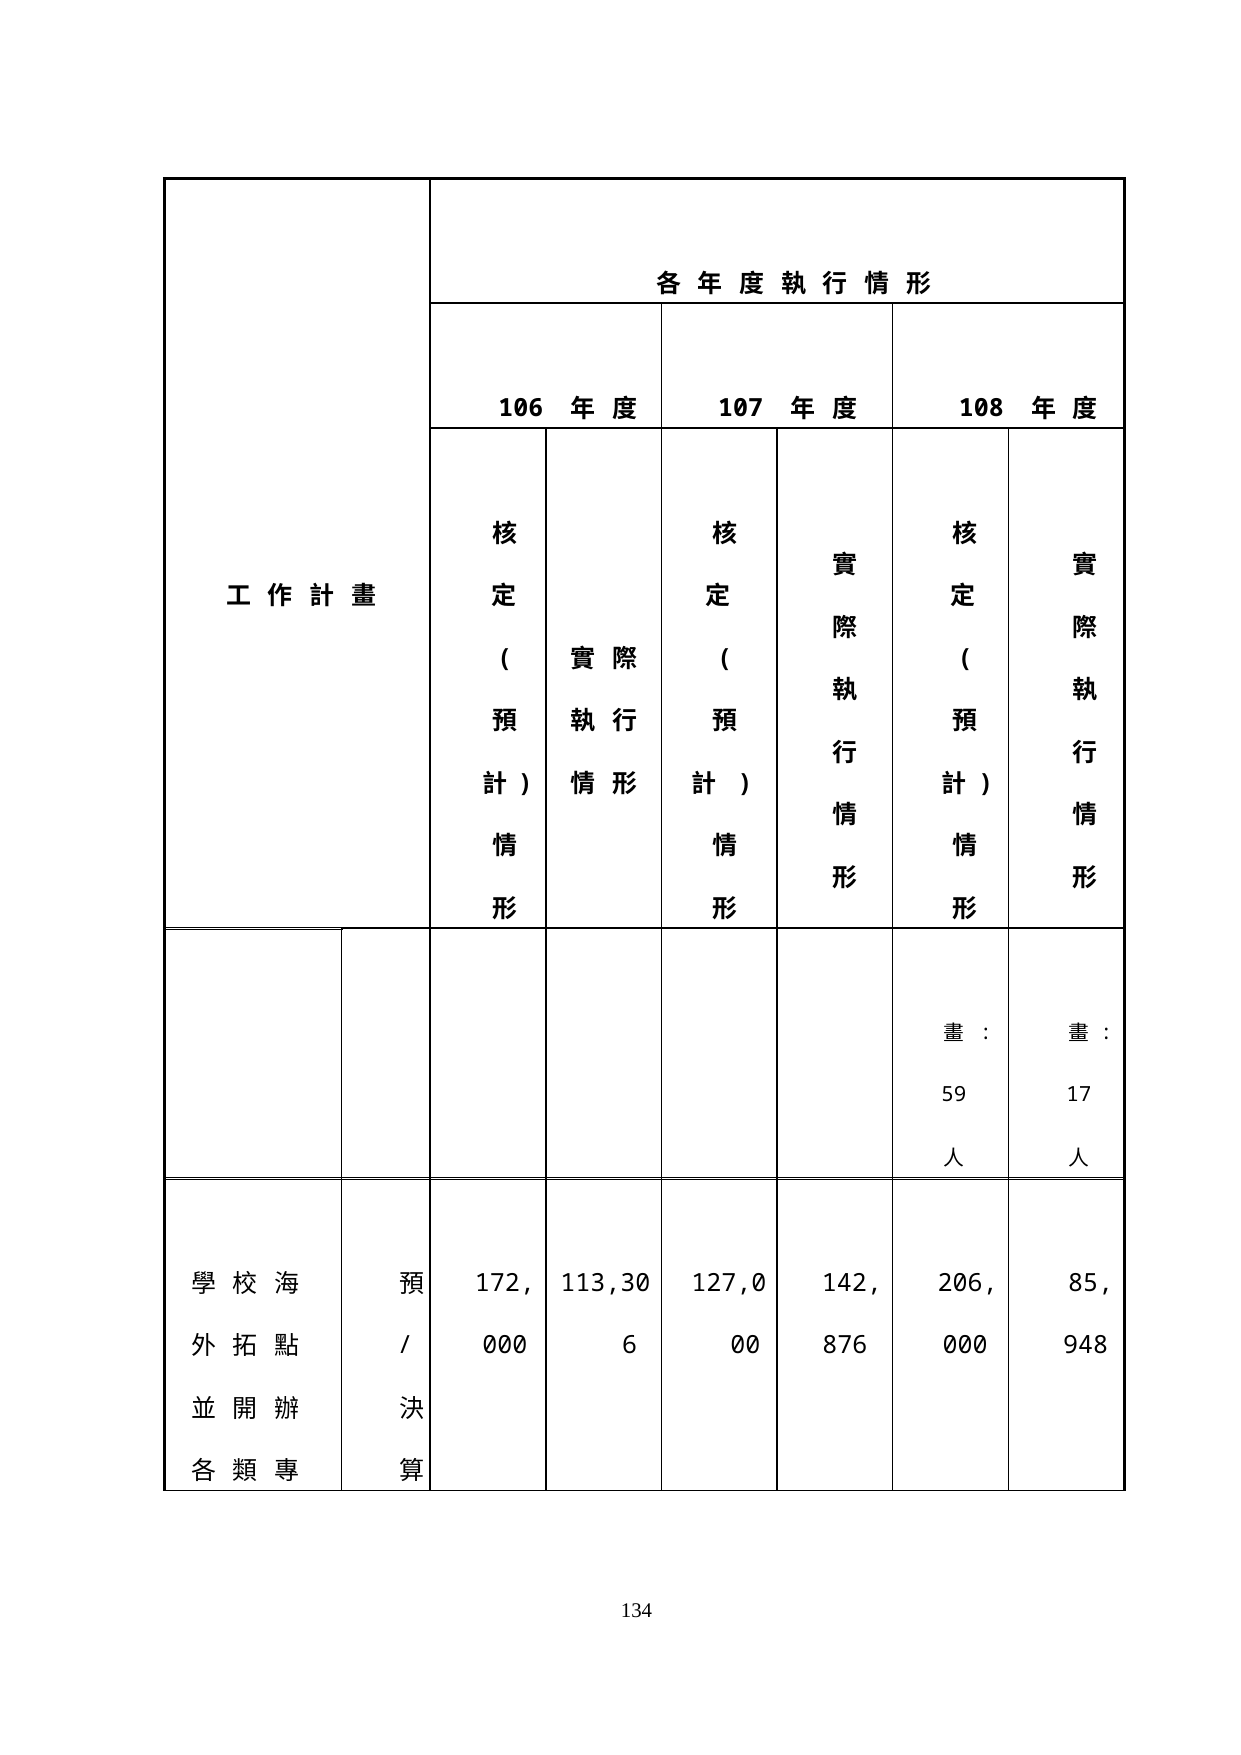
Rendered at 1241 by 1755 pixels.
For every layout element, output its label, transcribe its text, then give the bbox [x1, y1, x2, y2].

table_cell 學校海外拓點並開辦各類專 [166, 1180, 341, 1490]
table_cell [166, 930, 341, 1177]
table_cell 142,876 [778, 1180, 892, 1490]
table_cell 172,000 [431, 1180, 545, 1490]
table_cell 實際執行情形 [778, 429, 892, 927]
table_cell 108年度 [893, 304, 1123, 427]
table_cell 畫:17人 [1009, 929, 1123, 1177]
table_cell 113,306 [547, 1180, 661, 1490]
table_cell [662, 929, 776, 1177]
table_header 工作計畫 [166, 180, 429, 927]
table_cell [547, 929, 661, 1177]
table_cell 預/決算 [342, 1180, 429, 1490]
table_cell 核定(預計)情形 [662, 429, 776, 927]
table_cell [778, 929, 892, 1177]
table_cell 實際執行情形 [547, 429, 661, 927]
table_cell 核定(預計)情形 [893, 429, 1008, 927]
table_cell 106年度 [431, 304, 661, 427]
table_cell 實際執行情形 [1009, 429, 1123, 927]
table_cell 核定(預計)情形 [431, 429, 545, 927]
table_header 各年度執行情形 [431, 180, 1123, 302]
table_cell 107年度 [662, 304, 892, 427]
table_cell 85,948 [1009, 1180, 1123, 1490]
table_cell 畫:59人 [893, 929, 1008, 1177]
table_cell 127,000 [662, 1180, 776, 1490]
table_cell 206,000 [893, 1180, 1008, 1490]
table_cell [431, 929, 545, 1177]
table_cell [342, 929, 429, 1177]
